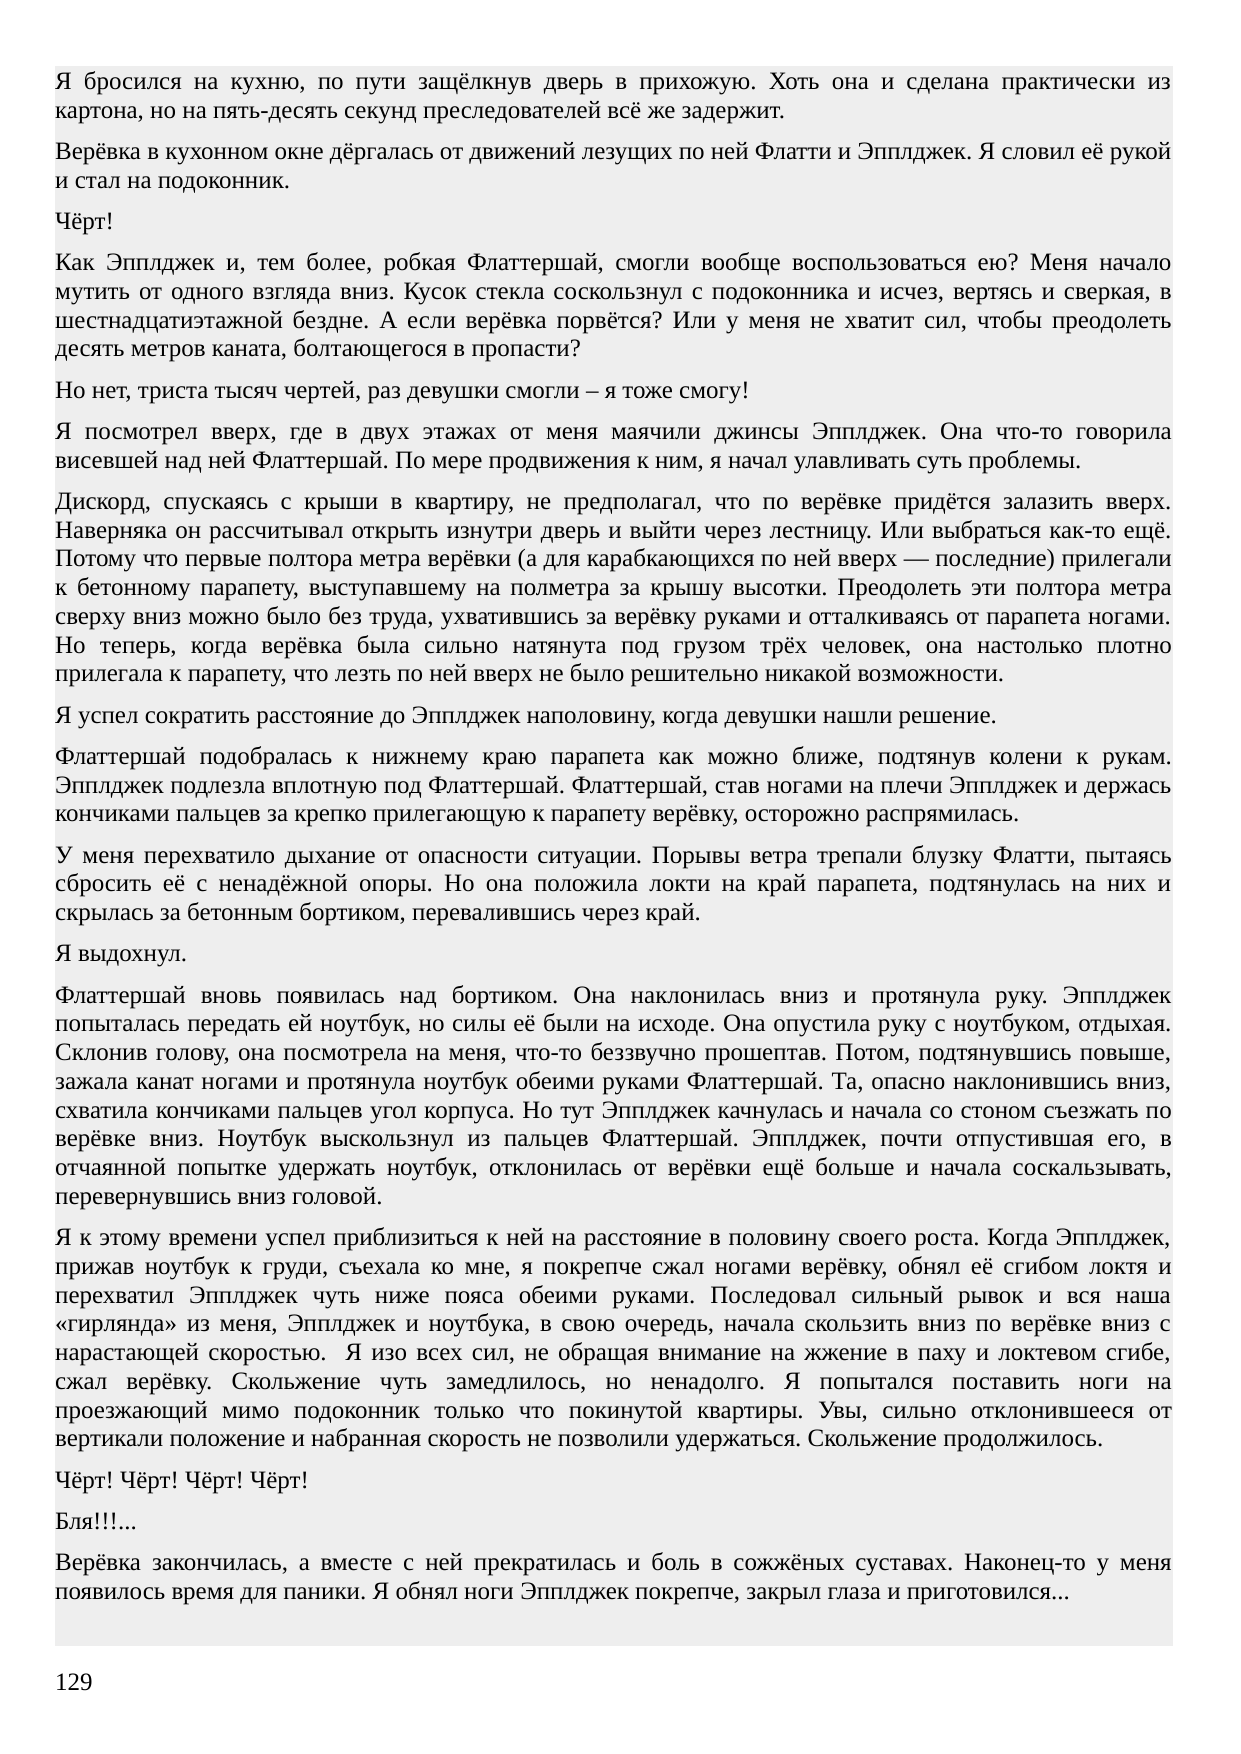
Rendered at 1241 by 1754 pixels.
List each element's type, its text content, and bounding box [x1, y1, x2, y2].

text Чёрт! [55, 206, 1173, 235]
text Как Эпплджек и, тем более, робкая Флаттершай, смогли вообще воспользоваться ею? Меня начало мутить от одного взгляда вниз. Кусок стекла соскользнул с подоконника и исчез, вертясь и сверкая, в шестнадцатиэтажной бездне. А если верёвка порвётся? Или у меня не хватит сил, чтобы преодолеть десять метров каната, болтающегося в пропасти? [55, 247, 1173, 362]
text Но нет, триста тысяч чертей, раз девушки смогли – я тоже смогу! [55, 375, 1173, 403]
text Я успел сократить расстояние до Эпплджек наполовину, когда девушки нашли решение. [55, 700, 1173, 728]
text Я посмотрел вверх, где в двух этажах от меня маячили джинсы Эпплджек. Она что-то говорила висевшей над ней Флаттершай. По мере продвижения к ним, я начал улавливать суть проблемы. [55, 416, 1173, 473]
text У меня перехватило дыхание от опасности ситуации. Порывы ветра трепали блузку Флатти, пытаясь сбросить её с ненадёжной опоры. Но она положила локти на край парапета, подтянулась на них и скрылась за бетонным бортиком, перевалившись через край. [55, 840, 1173, 926]
text Верёвка в кухонном окне дёргалась от движений лезущих по ней Флатти и Эпплджек. Я словил её рукой и стал на подоконник. [55, 136, 1173, 193]
text Дискорд, спускаясь с крыши в квартиру, не предполагал, что по верёвке придётся залазить вверх. Наверняка он рассчитывал открыть изнутри дверь и выйти через лестницу. Или выбраться как-то ещё. Потому что первые полтора метра верёвки (а для карабкающихся по ней вверх — последние) прилегали к бетонному парапету, выступавшему на полметра за крышу высотки. Преодолеть эти полтора метра сверху вниз можно было без труда, ухватившись за верёвку руками и отталкиваясь от парапета ногами. Но теперь, когда верёвка была сильно натянута под грузом трёх человек, она настолько плотно прилегала к парапету, что лезть по ней вверх не было решительно никакой возможности. [55, 486, 1173, 687]
text Чёрт! Чёрт! Чёрт! Чёрт! [55, 1465, 1173, 1493]
text Верёвка закончилась, а вместе с ней прекратилась и боль в сожжёных суставах. Наконец-то у меня появилось время для паники. Я обнял ноги Эпплджек покрепче, закрыл глаза и приготовился... [55, 1547, 1173, 1605]
text Я выдохнул. [55, 938, 1173, 967]
text Флаттершай вновь появилась над бортиком. Она наклонилась вниз и протянула руку. Эпплджек попыталась передать ей ноутбук, но силы её были на исходе. Она опустила руку с ноутбуком, отдыхая. Склонив голову, она посмотрела на меня, что-то беззвучно прошептав. Потом, подтянувшись повыше, зажала канат ногами и протянула ноутбук обеими руками Флаттершай. Та, опасно наклонившись вниз, схватила кончиками пальцев угол корпуса. Но тут Эпплджек качнулась и начала со стоном съезжать по верёвке вниз. Ноутбук выскользнул из пальцев Флаттершай. Эпплджек, почти отпустившая его, в отчаянной попытке удержать ноутбук, отклонилась от верёвки ещё больше и начала соскальзывать, перевернувшись вниз головой. [55, 980, 1173, 1210]
text Флаттершай подобралась к нижнему краю парапета как можно ближе, подтянув колени к рукам. Эпплджек подлезла вплотную под Флаттершай. Флаттершай, став ногами на плечи Эпплджек и держась кончиками пальцев за крепко прилегающую к парапету верёвку, осторожно распрямилась. [55, 741, 1173, 827]
text Бля!!!... [55, 1506, 1173, 1535]
text Я бросился на кухню, по пути защёлкнув дверь в прихожую. Хоть она и сделана практически из картона, но на пять-десять секунд преследователей всё же задержит. [55, 66, 1173, 123]
text Я к этому времени успел приблизиться к ней на расстояние в половину своего роста. Когда Эпплджек, прижав ноутбук к груди, съехала ко мне, я покрепче сжал ногами верёвку, обнял её сгибом локтя и перехватил Эпплджек чуть ниже пояса обеими руками. Последовал сильный рывок и вся наша «гирлянда» из меня, Эпплджек и ноутбука, в свою очередь, начала скользить вниз по верёвке вниз с нарастающей скоростью. Я изо всех сил, не обращая внимание на жжение в паху и локтевом сгибе, сжал верёвку. Скольжение чуть замедлилось, но ненадолго. Я попытался поставить ноги на проезжающий мимо подоконник только что покинутой квартиры. Увы, сильно отклонившееся от вертикали положение и набранная скорость не позволили удержаться. Скольжение продолжилось. [55, 1222, 1173, 1452]
